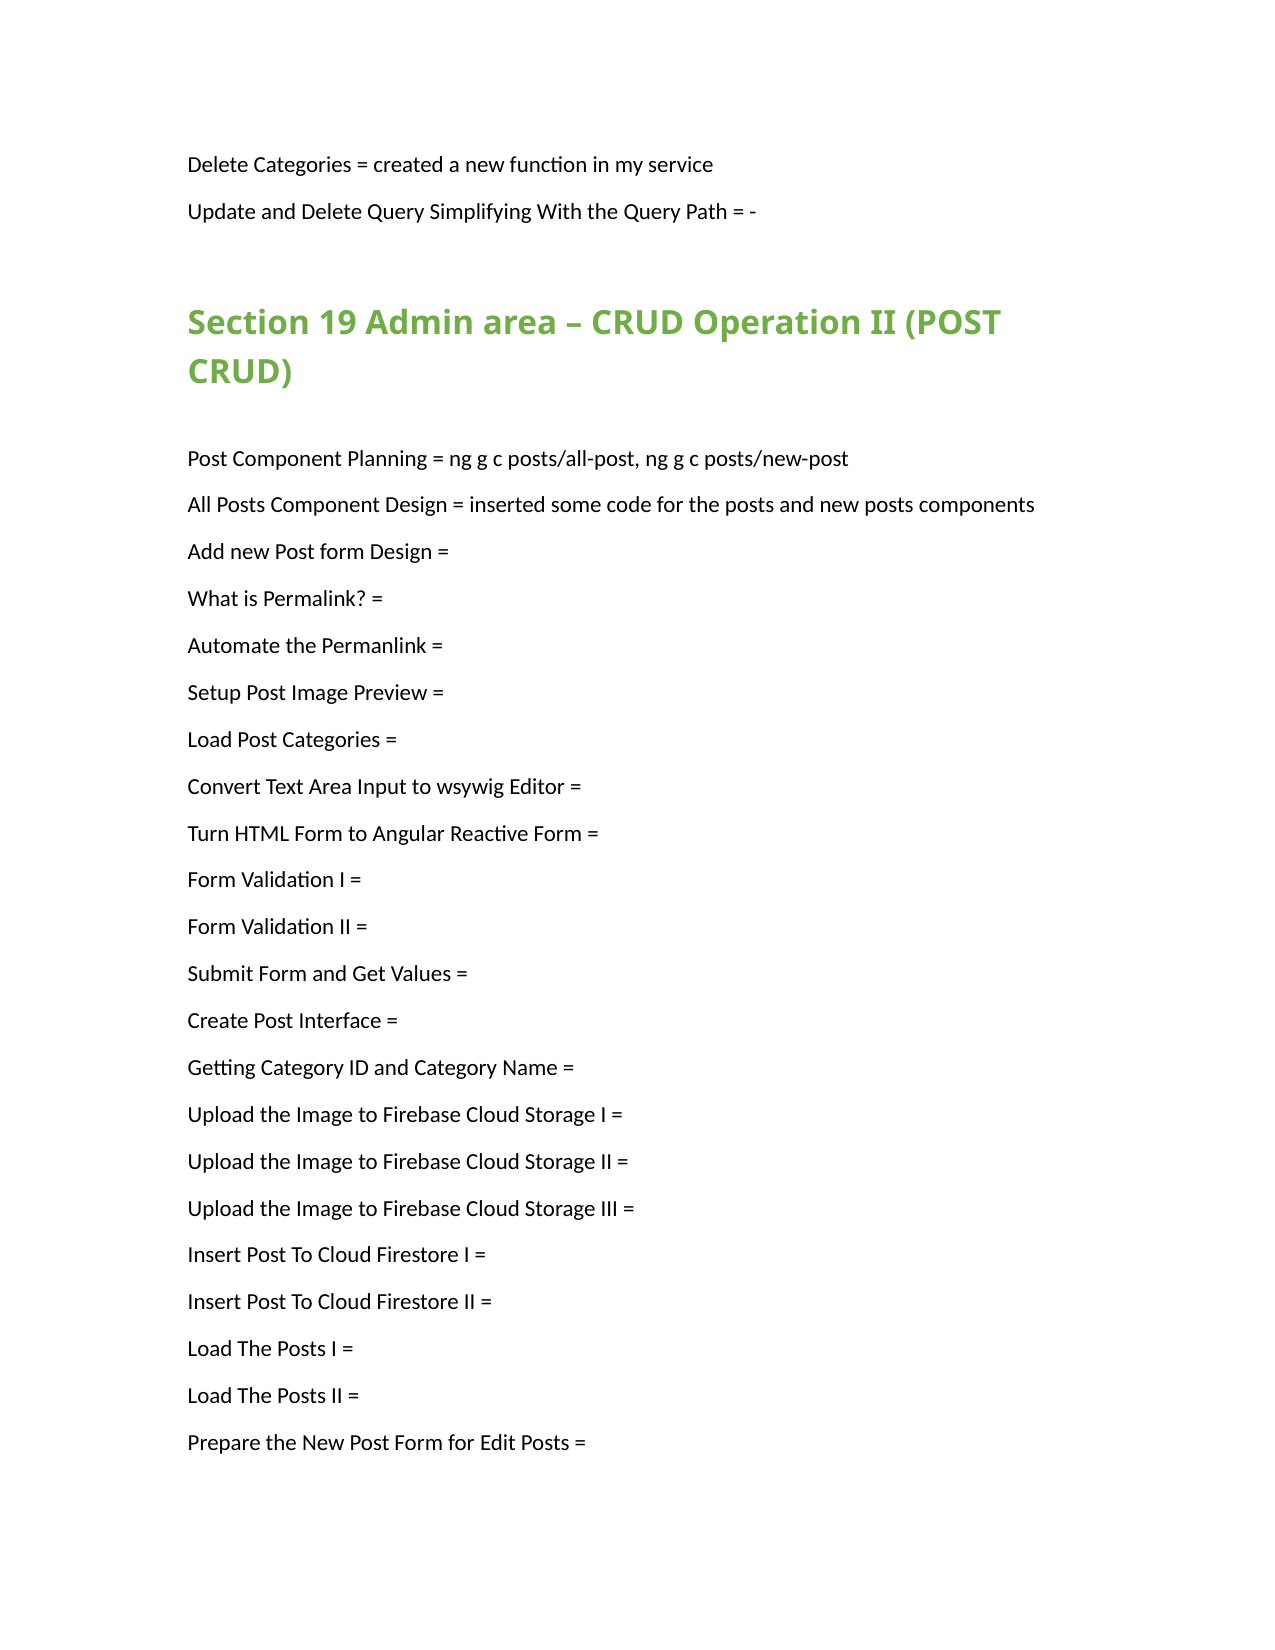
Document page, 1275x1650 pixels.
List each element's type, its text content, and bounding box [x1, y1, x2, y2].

text Delete Categories = created a new function in my service [187, 150, 1087, 178]
text Submit Form and Get Values = [187, 959, 1087, 987]
subtitle Section 19 Admin area – CRUD Operation II (POST CRUD) [187, 299, 1087, 393]
text Load Post Categories = [187, 725, 1087, 753]
text Update and Delete Query Simplifying With the Query Path = - [187, 197, 1087, 225]
text Form Validation I = [187, 866, 1087, 894]
text Getting Category ID and Category Name = [187, 1053, 1087, 1081]
text Add new Post form Design = [187, 537, 1087, 566]
text Create Post Interface = [187, 1006, 1087, 1034]
text Upload the Image to Firebase Cloud Storage I = [187, 1100, 1087, 1128]
text Insert Post To Cloud Firestore I = [187, 1241, 1087, 1269]
text Load The Posts I = [187, 1334, 1087, 1362]
text What is Permalink? = [187, 584, 1087, 612]
text Automate the Permanlink = [187, 631, 1087, 659]
text Convert Text Area Input to wsywig Editor = [187, 772, 1087, 800]
text Post Component Planning = ng g c posts/all-post, ng g c posts/new-post [187, 444, 1087, 472]
text Form Validation II = [187, 912, 1087, 941]
text Prepare the New Post Form for Edit Posts = [187, 1428, 1087, 1456]
text Upload the Image to Firebase Cloud Storage II = [187, 1147, 1087, 1175]
text Turn HTML Form to Angular Reactive Form = [187, 819, 1087, 847]
text Load The Posts II = [187, 1381, 1087, 1409]
text Upload the Image to Firebase Cloud Storage III = [187, 1194, 1087, 1222]
text All Posts Component Design = inserted some code for the posts and new posts components [187, 491, 1087, 519]
text Insert Post To Cloud Firestore II = [187, 1287, 1087, 1316]
text Setup Post Image Preview = [187, 678, 1087, 706]
